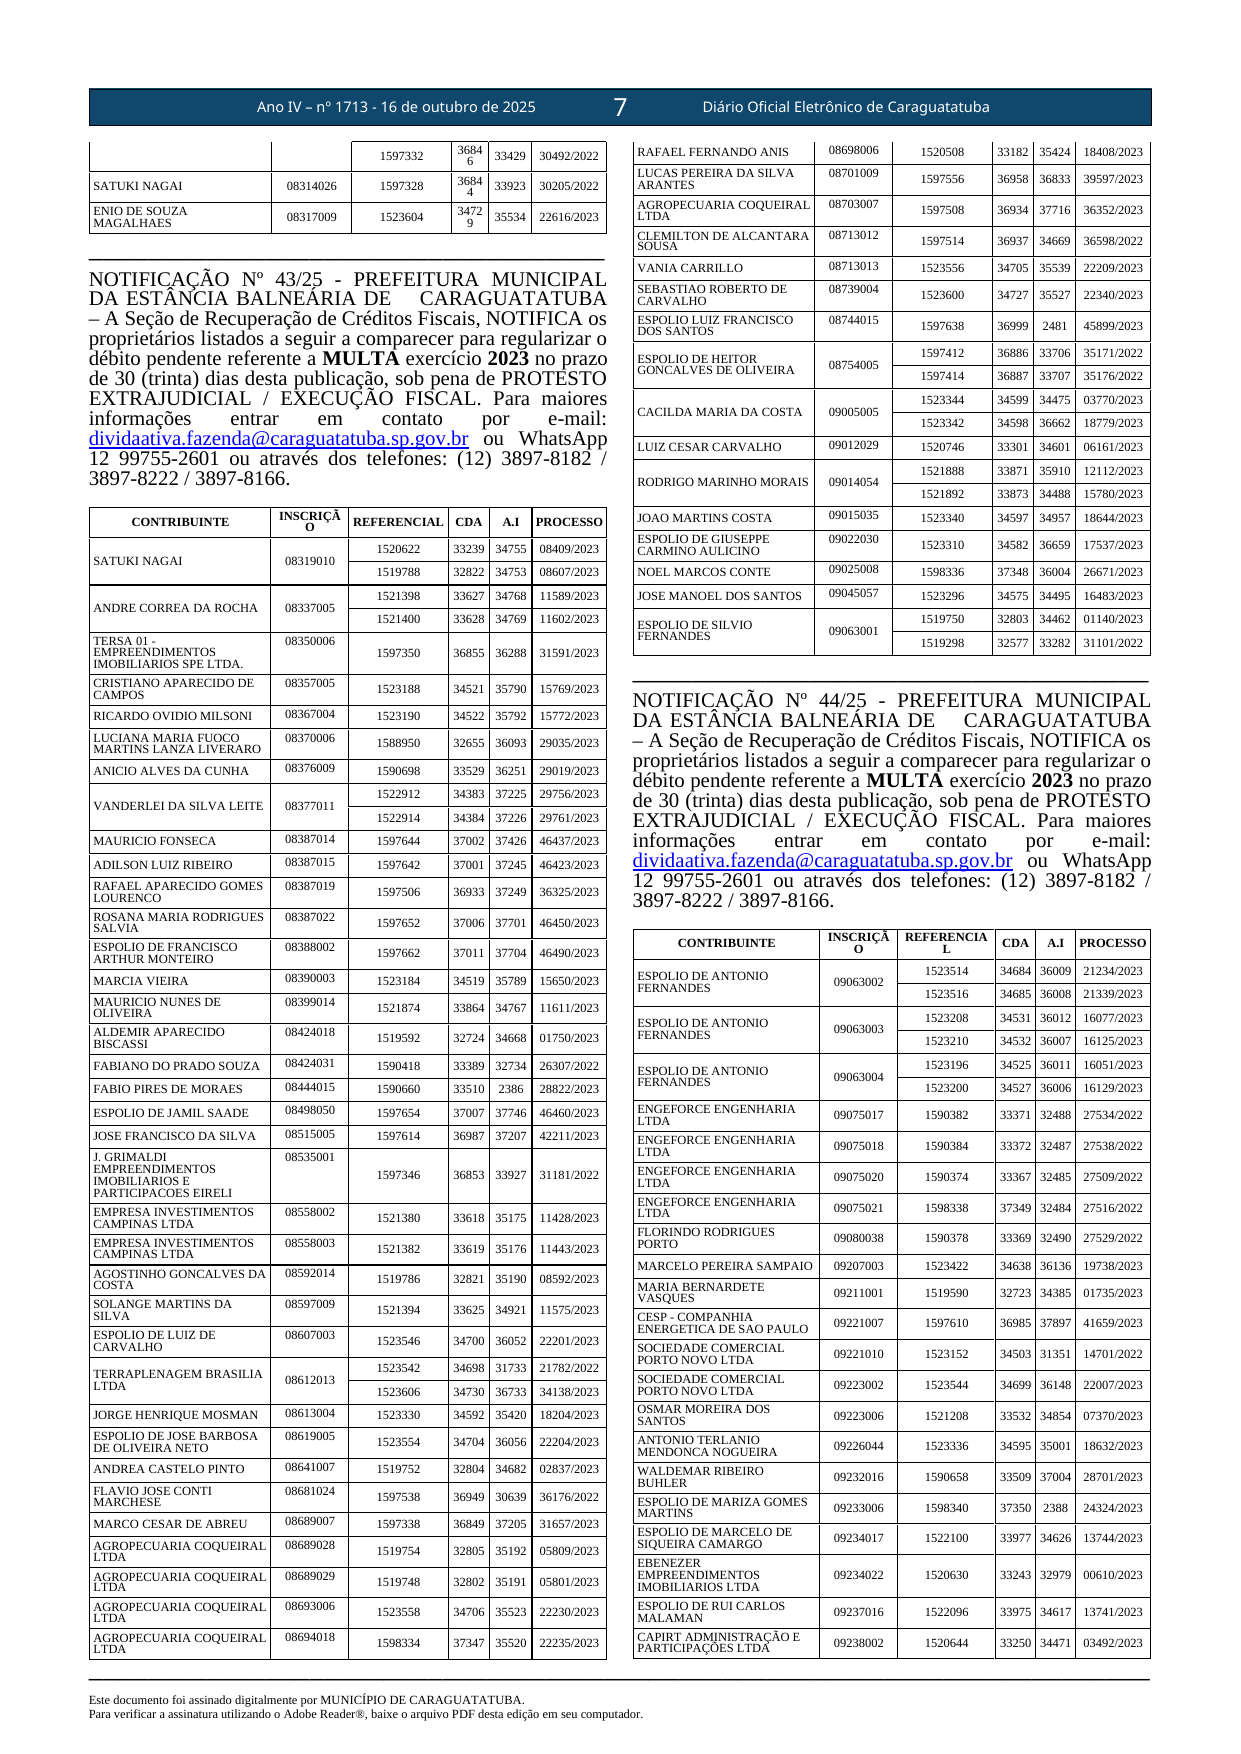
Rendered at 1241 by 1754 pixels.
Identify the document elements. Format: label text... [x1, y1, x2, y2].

table_cell 34385 [1036, 1279, 1075, 1308]
table_cell 07370/2023 [1076, 1402, 1150, 1431]
table_cell RICARDO OVIDIO MILSONI [90, 706, 270, 728]
table_cell 16129/2023 [1076, 1078, 1150, 1100]
table_header CONTRIBUINTE [634, 930, 819, 959]
table_cell 1523554 [349, 1428, 448, 1458]
table_cell 34957 [1034, 507, 1075, 530]
table_header REFERENCIAL [898, 930, 994, 959]
table_cell 08388002 [271, 940, 348, 969]
table_cell 09075021 [820, 1194, 897, 1223]
table_cell MAURICIO NUNES DE OLIVEIRA [90, 994, 270, 1023]
table_cell 33628 [449, 609, 489, 632]
table_cell 1590378 [898, 1224, 994, 1254]
table_header A.I [490, 508, 531, 537]
table_cell 1597652 [349, 909, 448, 938]
table_cell 1597350 [349, 633, 448, 674]
table_cell 36352/2023 [1076, 196, 1150, 226]
table_cell 31657/2023 [533, 1513, 606, 1536]
table_cell 08444015 [271, 1079, 348, 1101]
table_cell 1519298 [893, 632, 992, 655]
table_cell 1598336 [893, 562, 992, 584]
table_cell 33975 [996, 1598, 1035, 1628]
table_cell MARCIA VIEIRA [90, 970, 270, 993]
table_cell 46490/2023 [533, 940, 606, 969]
table_cell 1523336 [898, 1432, 994, 1462]
table_cell 09226044 [820, 1432, 897, 1462]
table_cell 36887 [993, 366, 1033, 388]
table_cell 36999 [993, 312, 1033, 341]
table_cell 33864 [449, 994, 489, 1023]
table_cell 09005005 [815, 390, 892, 436]
table_cell 1520622 [349, 539, 448, 561]
table_cell [90, 142, 271, 171]
table_cell 1597338 [349, 1513, 448, 1536]
table_cell 29756/2023 [533, 784, 606, 806]
table_cell 08387019 [271, 878, 348, 908]
table_cell 08515005 [271, 1126, 348, 1148]
table_cell 33871 [993, 460, 1033, 483]
table_cell 31733 [490, 1358, 531, 1380]
table_cell 37001 [449, 855, 489, 877]
table_cell 32804 [449, 1459, 489, 1482]
table_cell 31591/2023 [533, 633, 606, 674]
table_cell 36251 [490, 760, 531, 783]
table_cell 01140/2023 [1076, 609, 1150, 631]
table_cell 1597642 [349, 855, 448, 877]
table_cell 1519752 [349, 1459, 448, 1482]
table_cell 09025008 [815, 562, 892, 584]
table_cell 32655 [449, 730, 489, 759]
table_cell 37002 [449, 831, 489, 853]
table_cell 33282 [1034, 632, 1075, 655]
table_cell 1521380 [349, 1204, 448, 1234]
table_cell 09014054 [815, 460, 892, 506]
table_cell 37350 [996, 1494, 1035, 1523]
table_cell 36011 [1036, 1054, 1075, 1077]
table_cell 22340/2023 [1076, 281, 1150, 311]
table_cell 33529 [449, 760, 489, 783]
table_cell 1521398 [349, 586, 448, 608]
table_cell 24324/2023 [1076, 1494, 1150, 1523]
table_cell 18779/2023 [1076, 413, 1150, 436]
table_cell 37716 [1034, 196, 1075, 226]
table_cell 1521874 [349, 994, 448, 1023]
table_cell 1588950 [349, 730, 448, 759]
table_cell 45899/2023 [1076, 312, 1150, 341]
table_cell 08701009 [815, 165, 892, 195]
table_cell 1523556 [893, 258, 992, 280]
table_cell 1597662 [349, 940, 448, 969]
table_cell 34729 [452, 203, 488, 233]
table_cell JOSE FRANCISCO DA SILVA [90, 1126, 270, 1148]
table_cell ANDREA CASTELO PINTO [90, 1459, 270, 1482]
table_header PROCESSO [1076, 930, 1150, 959]
table_cell 15769/2023 [533, 675, 606, 705]
table_cell ESPOLIO DE ANTONIO FERNANDES [634, 1007, 819, 1053]
table_cell 36052 [490, 1327, 531, 1357]
table_cell 36093 [490, 730, 531, 759]
table_cell 29019/2023 [533, 760, 606, 783]
table_cell 08376009 [271, 760, 348, 783]
table_cell 09063001 [815, 609, 892, 655]
table_cell 1520644 [898, 1629, 994, 1658]
table_cell 34531 [996, 1007, 1035, 1030]
table_cell 37701 [490, 909, 531, 938]
table_cell 37426 [490, 831, 531, 853]
table_cell 34598 [993, 413, 1033, 436]
table_cell 2386 [490, 1079, 531, 1101]
table_cell EMPRESA INVESTIMENTOS CAMPINAS LTDA [90, 1235, 270, 1264]
table_cell 1590374 [898, 1163, 994, 1193]
table_cell ESPOLIO DE JAMIL SAADE [90, 1102, 270, 1125]
table_cell 08689028 [271, 1537, 348, 1567]
table_cell 33509 [996, 1463, 1035, 1493]
table_cell FABIANO DO PRADO SOUZA [90, 1055, 270, 1078]
table_cell 1522914 [349, 808, 448, 830]
table_cell 34669 [1034, 227, 1075, 256]
table_cell 21782/2022 [533, 1358, 606, 1380]
table_cell LUIZ CESAR CARVALHO [634, 437, 814, 459]
table_cell 32484 [1036, 1194, 1075, 1223]
table_cell 37897 [1036, 1309, 1075, 1339]
table_cell 1519788 [349, 562, 448, 584]
table_cell 28701/2023 [1076, 1463, 1150, 1493]
table_cell 08694018 [271, 1629, 348, 1659]
table_cell 02837/2023 [533, 1459, 606, 1482]
table_cell 08592/2023 [533, 1266, 606, 1295]
table_cell ESPOLIO DE JOSE BARBOSA DE OLIVEIRA NETO [90, 1428, 270, 1458]
table_cell 32488 [1036, 1101, 1075, 1131]
table_cell 34769 [490, 609, 531, 632]
table_cell 36136 [1036, 1255, 1075, 1278]
table_cell 08703007 [815, 196, 892, 226]
table_cell 32724 [449, 1025, 489, 1054]
table_cell AGROPECUARIA COQUEIRAL LTDA [90, 1598, 270, 1628]
table_cell 32802 [449, 1568, 489, 1597]
table_cell ESPOLIO DE ANTONIO FERNANDES [634, 1054, 819, 1100]
table_cell 32485 [1036, 1163, 1075, 1193]
table_cell 08713013 [815, 258, 892, 280]
table_cell 34488 [1034, 484, 1075, 506]
text NOTIFICAÇÃO Nº 44/25 - PREFEITURA MUNICIPAL DA ESTÂNCIA BALNEÁRIA DE CARAGUATATUBA – A Seção de Recuperação de Créditos Fiscais, NOTIFICA os proprietários listados a seguir a comparecer para regularizar o débito pendente referente a MULTA exercício 2023 no prazo de 30 (trinta) dias desta publicação, sob pena de PROTESTO EXTRAJUDICIAL / EXECUÇÃO FISCAL. Para maiores informações entrar em contato por e-mail: dividaativa.fazenda@caraguatatuba.sp.gov.br ou WhatsApp 12 99755-2601 ou através dos telefones: (12) 3897-8182 / 3897-8222 / 3897-8166. [632, 692, 1152, 912]
table_cell 46460/2023 [533, 1102, 606, 1125]
table_cell 08607/2023 [533, 562, 606, 584]
table_cell 35190 [490, 1266, 531, 1295]
table_cell 22230/2023 [533, 1598, 606, 1628]
table_cell TERSA 01 - EMPREENDIMENTOS IMOBILIARIOS SPE LTDA. [90, 633, 270, 674]
table_cell 34854 [1036, 1402, 1075, 1431]
table_cell 11443/2023 [533, 1235, 606, 1264]
table_cell 1520508 [893, 142, 992, 164]
table_cell 05809/2023 [533, 1537, 606, 1567]
table_cell LUCIANA MARIA FUOCO MARTINS LANZA LIVERARO [90, 730, 270, 759]
table_cell ESPOLIO DE GIUSEPPE CARMINO AULICINO [634, 531, 814, 561]
table_cell 1590698 [349, 760, 448, 783]
table_cell 08314026 [272, 173, 351, 202]
table_cell ANTONIO TERLANIO MENDONCA NOGUEIRA [634, 1432, 819, 1462]
table_cell 37225 [490, 784, 531, 806]
table_cell 35789 [490, 970, 531, 993]
table_cell SATUKI NAGAI [90, 539, 270, 584]
table_cell 01750/2023 [533, 1025, 606, 1054]
table_cell 32734 [490, 1055, 531, 1078]
table_cell 35420 [490, 1405, 531, 1427]
table_cell 1598340 [898, 1494, 994, 1523]
table_cell 37245 [490, 855, 531, 877]
table_cell 1597556 [893, 165, 992, 195]
table_cell 36325/2023 [533, 878, 606, 908]
table_cell 41659/2023 [1076, 1309, 1150, 1339]
table_cell LUCAS PEREIRA DA SILVA ARANTES [634, 165, 814, 195]
table_cell 36833 [1034, 165, 1075, 195]
table_cell 16077/2023 [1076, 1007, 1150, 1030]
table_cell 1523196 [898, 1054, 994, 1077]
table_cell 32723 [996, 1279, 1035, 1308]
table_cell 37007 [449, 1102, 489, 1125]
table_cell 09080038 [820, 1224, 897, 1254]
table_cell 11611/2023 [533, 994, 606, 1023]
table_cell 36148 [1036, 1371, 1075, 1401]
table_cell 16051/2023 [1076, 1054, 1150, 1077]
table_cell 46423/2023 [533, 855, 606, 877]
table_cell WALDEMAR RIBEIRO BUHLER [634, 1463, 819, 1493]
table_cell 08689007 [271, 1513, 348, 1536]
table_cell 1522096 [898, 1598, 994, 1628]
table_cell 1598334 [349, 1629, 448, 1659]
table_cell 1523604 [352, 203, 451, 233]
table_cell SATUKI NAGAI [90, 173, 271, 202]
table_cell 08498050 [271, 1102, 348, 1125]
table_cell 33619 [449, 1235, 489, 1264]
table_cell 09075017 [820, 1101, 897, 1131]
table_cell EBENEZER EMPREENDIMENTOS IMOBILIARIOS LTDA [634, 1555, 819, 1597]
table_cell VANDERLEI DA SILVA LEITE [90, 784, 270, 830]
table_cell 1523310 [893, 531, 992, 561]
table_cell 1597506 [349, 878, 448, 908]
table_cell 36176/2022 [533, 1483, 606, 1512]
table_cell EMPRESA INVESTIMENTOS CAMPINAS LTDA [90, 1204, 270, 1234]
table_cell SOCIEDADE COMERCIAL PORTO NOVO LTDA [634, 1340, 819, 1370]
table_cell 1523210 [898, 1031, 994, 1053]
table_cell 35790 [490, 675, 531, 705]
table_cell 34599 [993, 390, 1033, 412]
table_cell JORGE HENRIQUE MOSMAN [90, 1405, 270, 1427]
table_cell 34626 [1036, 1525, 1075, 1554]
table_cell 34519 [449, 970, 489, 993]
table_cell 08424018 [271, 1025, 348, 1054]
table_cell 35520 [490, 1629, 531, 1659]
table_cell 08357005 [271, 675, 348, 705]
table_cell 33927 [490, 1149, 531, 1203]
table_cell 1523330 [349, 1405, 448, 1427]
table_cell 1597538 [349, 1483, 448, 1512]
table_cell AGROPECUARIA COQUEIRAL LTDA [90, 1537, 270, 1567]
table_cell 33625 [449, 1296, 489, 1326]
table_header CONTRIBUINTE [90, 508, 270, 537]
table_cell 1523342 [893, 413, 992, 436]
table_cell 35527 [1034, 281, 1075, 311]
table_cell 36985 [996, 1309, 1035, 1339]
table_cell 08689029 [271, 1568, 348, 1597]
table_cell 32490 [1036, 1224, 1075, 1254]
table_cell 35192 [490, 1537, 531, 1567]
table_cell 37347 [449, 1629, 489, 1659]
table_cell JOSE MANOEL DOS SANTOS [634, 585, 814, 608]
table_cell 08558003 [271, 1235, 348, 1264]
table_cell 1597610 [898, 1309, 994, 1339]
table_cell 1523184 [349, 970, 448, 993]
table_cell 1521888 [893, 460, 992, 483]
table_cell 27529/2022 [1076, 1224, 1150, 1254]
table_cell FABIO PIRES DE MORAES [90, 1079, 270, 1101]
table_cell 36007 [1036, 1031, 1075, 1053]
table_cell 34525 [996, 1054, 1035, 1077]
table_cell 08424031 [271, 1055, 348, 1078]
table_cell 34462 [1034, 609, 1075, 631]
table_cell 1523542 [349, 1358, 448, 1380]
table_cell 1590660 [349, 1079, 448, 1101]
table_cell 35523 [490, 1598, 531, 1628]
text NOTIFICAÇÃO Nº 43/25 - PREFEITURA MUNICIPAL DA ESTÂNCIA BALNEÁRIA DE CARAGUATATUBA – A Seção de Recuperação de Créditos Fiscais, NOTIFICA os proprietários listados a seguir a comparecer para regularizar o débito pendente referente a MULTA exercício 2023 no prazo de 30 (trinta) dias desta publicação, sob pena de PROTESTO EXTRAJUDICIAL / EXECUÇÃO FISCAL. Para maiores informações entrar em contato por e-mail: dividaativa.fazenda@caraguatatuba.sp.gov.br ou WhatsApp 12 99755-2601 ou através dos telefones: (12) 3897-8182 / 3897-8222 / 3897-8166. [88, 270, 608, 490]
table_cell 34700 [449, 1327, 489, 1357]
table_cell 11428/2023 [533, 1204, 606, 1234]
table_cell 1590382 [898, 1101, 994, 1131]
table_cell 03770/2023 [1076, 390, 1150, 412]
table_cell 36958 [993, 165, 1033, 195]
table_cell 33243 [996, 1555, 1035, 1597]
table_cell 34592 [449, 1405, 489, 1427]
table_cell 37226 [490, 808, 531, 830]
table_cell 09012029 [815, 437, 892, 459]
table_cell 17537/2023 [1076, 531, 1150, 561]
table_cell 05801/2023 [533, 1568, 606, 1597]
table_cell 36733 [490, 1381, 531, 1404]
table_cell 09045057 [815, 585, 892, 608]
table_cell 39597/2023 [1076, 165, 1150, 195]
table_cell ESPOLIO DE RUI CARLOS MALAMAN [634, 1598, 819, 1628]
table_cell 1523190 [349, 706, 448, 728]
table_cell 33250 [996, 1629, 1035, 1658]
table_cell 08390003 [271, 970, 348, 993]
table_cell 1523600 [893, 281, 992, 311]
table_cell 36937 [993, 227, 1033, 256]
table_cell 09221010 [820, 1340, 897, 1370]
table_cell 34503 [996, 1340, 1035, 1370]
table_cell 22204/2023 [533, 1428, 606, 1458]
table_cell ESPOLIO DE LUIZ DE CARVALHO [90, 1327, 270, 1357]
table_cell 08698006 [815, 142, 892, 164]
table_cell 35171/2022 [1076, 343, 1150, 365]
table_cell 1590384 [898, 1132, 994, 1162]
table_cell 19738/2023 [1076, 1255, 1150, 1278]
table_cell 12112/2023 [1076, 460, 1150, 483]
table_cell 1523544 [898, 1371, 994, 1401]
table_cell 34685 [996, 984, 1035, 1006]
table_cell 08337005 [271, 586, 348, 632]
table_cell 30492/2022 [532, 142, 606, 171]
table_cell 33182 [993, 142, 1033, 164]
table_cell 22209/2023 [1076, 258, 1150, 280]
table_cell 09238002 [820, 1629, 897, 1658]
table_cell ENIO DE SOUZA MAGALHAES [90, 203, 271, 233]
table_cell FLAVIO JOSE CONTI MARCHESE [90, 1483, 270, 1512]
table_cell 27516/2022 [1076, 1194, 1150, 1223]
table_cell ESPOLIO DE HEITOR GONCALVES DE OLIVEIRA [634, 343, 814, 388]
table_cell 1519748 [349, 1568, 448, 1597]
table_cell 36009 [1036, 960, 1075, 983]
table_cell 08739004 [815, 281, 892, 311]
table_cell ENGEFORCE ENGENHARIA LTDA [634, 1194, 819, 1223]
table_cell 08367004 [271, 706, 348, 728]
table_cell 1597332 [352, 142, 451, 171]
table_cell 33627 [449, 586, 489, 608]
table_cell 1522100 [898, 1525, 994, 1554]
table_cell 36844 [452, 173, 488, 202]
table_cell 1520746 [893, 437, 992, 459]
table_cell 09211001 [820, 1279, 897, 1308]
table_cell 36056 [490, 1428, 531, 1458]
table_cell 34668 [490, 1025, 531, 1054]
table_cell 2481 [1034, 312, 1075, 341]
table_cell 08612013 [271, 1358, 348, 1404]
table_cell 08387015 [271, 855, 348, 877]
table_cell 1523152 [898, 1340, 994, 1370]
table_cell 36004 [1034, 562, 1075, 584]
table_cell CESP - COMPANHIA ENERGETICA DE SAO PAULO [634, 1309, 819, 1339]
table_cell 09234022 [820, 1555, 897, 1597]
table_header CDA [449, 508, 489, 537]
table_cell 01735/2023 [1076, 1279, 1150, 1308]
table_cell 08713012 [815, 227, 892, 256]
table_cell 1597654 [349, 1102, 448, 1125]
table_header INSCRIÇÃO [820, 930, 897, 959]
table_cell 1523516 [898, 984, 994, 1006]
table_cell 34699 [996, 1371, 1035, 1401]
table_cell 34475 [1034, 390, 1075, 412]
table_cell 08641007 [271, 1459, 348, 1482]
table_cell 18632/2023 [1076, 1432, 1150, 1462]
table_cell RODRIGO MARINHO MORAIS [634, 460, 814, 506]
table_cell 35534 [489, 203, 531, 233]
table_cell CACILDA MARIA DA COSTA [634, 390, 814, 436]
table_cell 37006 [449, 909, 489, 938]
table_cell 36855 [449, 633, 489, 674]
table_cell 34682 [490, 1459, 531, 1482]
table_cell JOAO MARTINS COSTA [634, 507, 814, 530]
table_cell 37004 [1036, 1463, 1075, 1493]
table_cell 35191 [490, 1568, 531, 1597]
table_cell 34698 [449, 1358, 489, 1380]
table_cell 27538/2022 [1076, 1132, 1150, 1162]
table_cell 33977 [996, 1525, 1035, 1554]
table_cell 1523188 [349, 675, 448, 705]
table_cell MARCELO PEREIRA SAMPAIO [634, 1255, 819, 1278]
table_cell 27534/2022 [1076, 1101, 1150, 1131]
table_cell 09075018 [820, 1132, 897, 1162]
table_cell 37011 [449, 940, 489, 969]
table_cell SOLANGE MARTINS DA SILVA [90, 1296, 270, 1326]
table_header A.I [1036, 930, 1075, 959]
table_cell 34384 [449, 808, 489, 830]
table_cell 1519786 [349, 1266, 448, 1295]
table_cell ESPOLIO DE SILVIO FERNANDES [634, 609, 814, 655]
table_cell 08607003 [271, 1327, 348, 1357]
table_cell 15780/2023 [1076, 484, 1150, 506]
table_cell 13744/2023 [1076, 1525, 1150, 1554]
table_cell 21339/2023 [1076, 984, 1150, 1006]
table_cell 09233006 [820, 1494, 897, 1523]
table_cell ENGEFORCE ENGENHARIA LTDA [634, 1163, 819, 1193]
table_cell 36846 [452, 142, 488, 171]
table_cell 09237016 [820, 1598, 897, 1628]
table_cell 08377011 [271, 784, 348, 830]
table_cell 21234/2023 [1076, 960, 1150, 983]
table_cell 33532 [996, 1402, 1035, 1431]
table_cell 00610/2023 [1076, 1555, 1150, 1597]
table_cell 09063004 [820, 1054, 897, 1100]
table_cell 1597614 [349, 1126, 448, 1148]
table_cell 1598338 [898, 1194, 994, 1223]
table_cell 37249 [490, 878, 531, 908]
table_cell 37746 [490, 1102, 531, 1125]
table_cell 33873 [993, 484, 1033, 506]
table_cell 36006 [1036, 1078, 1075, 1100]
table_cell [272, 142, 351, 171]
table_cell 34706 [449, 1598, 489, 1628]
table_cell 31181/2022 [533, 1149, 606, 1203]
table_cell 33367 [996, 1163, 1035, 1193]
table_cell 33618 [449, 1204, 489, 1234]
table_cell 08399014 [271, 994, 348, 1023]
table_cell 32805 [449, 1537, 489, 1567]
table_cell 31351 [1036, 1340, 1075, 1370]
table_cell 08387014 [271, 831, 348, 853]
table_cell 1523296 [893, 585, 992, 608]
table_cell 1521892 [893, 484, 992, 506]
table_cell 34527 [996, 1078, 1035, 1100]
table_cell 46437/2023 [533, 831, 606, 853]
table_cell 36598/2022 [1076, 227, 1150, 256]
table_cell J. GRIMALDI EMPREENDIMENTOS IMOBILIARIOS E PARTICIPACOES EIRELI [90, 1149, 270, 1203]
table_cell 42211/2023 [533, 1126, 606, 1148]
table_cell 36849 [449, 1513, 489, 1536]
table_cell ENGEFORCE ENGENHARIA LTDA [634, 1101, 819, 1131]
table_cell 1597414 [893, 366, 992, 388]
table_cell 1597412 [893, 343, 992, 365]
table_cell 35792 [490, 706, 531, 728]
table_cell 35910 [1034, 460, 1075, 483]
table_cell 34495 [1034, 585, 1075, 608]
table_cell CAPIRT ADMINISTRAÇÃO E PARTICIPAÇÕES LTDA [634, 1629, 819, 1658]
table_cell 36288 [490, 633, 531, 674]
table_cell 08681024 [271, 1483, 348, 1512]
table_cell ALDEMIR APARECIDO BISCASSI [90, 1025, 270, 1054]
table_cell 18408/2023 [1076, 142, 1150, 164]
table_cell 33510 [449, 1079, 489, 1101]
table_cell 1523558 [349, 1598, 448, 1628]
table_cell 33707 [1034, 366, 1075, 388]
table_cell 22007/2023 [1076, 1371, 1150, 1401]
table_cell 33429 [489, 142, 531, 171]
table_cell 15650/2023 [533, 970, 606, 993]
table_cell AGOSTINHO GONCALVES DA COSTA [90, 1266, 270, 1295]
table_cell 08754005 [815, 343, 892, 388]
table_cell 36659 [1034, 531, 1075, 561]
table_cell ESPOLIO DE ANTONIO FERNANDES [634, 960, 819, 1006]
table_cell 34521 [449, 675, 489, 705]
table_cell 29761/2023 [533, 808, 606, 830]
table_cell 1522912 [349, 784, 448, 806]
table_cell 37704 [490, 940, 531, 969]
table_cell 35539 [1034, 258, 1075, 280]
table_cell ANDRE CORREA DA ROCHA [90, 586, 270, 632]
table_cell 34597 [993, 507, 1033, 530]
table_cell 34753 [490, 562, 531, 584]
table_cell 18204/2023 [533, 1405, 606, 1427]
table_cell 33239 [449, 539, 489, 561]
table_cell 09063003 [820, 1007, 897, 1053]
table_cell 34767 [490, 994, 531, 1023]
table_cell ANICIO ALVES DA CUNHA [90, 760, 270, 783]
table_cell 26307/2022 [533, 1055, 606, 1078]
table_cell 34532 [996, 1031, 1035, 1053]
table_cell 14701/2022 [1076, 1340, 1150, 1370]
table_cell CLEMILTON DE ALCANTARA SOUSA [634, 227, 814, 256]
table_cell 34768 [490, 586, 531, 608]
table_cell 1523340 [893, 507, 992, 530]
table_cell 36662 [1034, 413, 1075, 436]
table_cell 30205/2022 [532, 173, 606, 202]
table_cell 32821 [449, 1266, 489, 1295]
table_cell 34921 [490, 1296, 531, 1326]
table_cell 1590658 [898, 1463, 994, 1493]
table_cell 09234017 [820, 1525, 897, 1554]
table_cell 1597514 [893, 227, 992, 256]
table_cell 1597638 [893, 312, 992, 341]
table_cell 34522 [449, 706, 489, 728]
table_cell 32803 [993, 609, 1033, 631]
table_cell 37348 [993, 562, 1033, 584]
table_cell CRISTIANO APARECIDO DE CAMPOS [90, 675, 270, 705]
table_cell 32822 [449, 562, 489, 584]
table_cell ADILSON LUIZ RIBEIRO [90, 855, 270, 877]
table_cell 1521394 [349, 1296, 448, 1326]
table_cell 1523200 [898, 1078, 994, 1100]
table_cell 35176 [490, 1235, 531, 1264]
table_cell 09022030 [815, 531, 892, 561]
table_cell 1597644 [349, 831, 448, 853]
table_cell 08619005 [271, 1428, 348, 1458]
table_cell RAFAEL FERNANDO ANIS [634, 142, 814, 164]
table_cell 08592014 [271, 1266, 348, 1295]
table_cell 36949 [449, 1483, 489, 1512]
table_cell 33706 [1034, 343, 1075, 365]
table_cell FLORINDO RODRIGUES PORTO [634, 1224, 819, 1254]
table_cell 1523546 [349, 1327, 448, 1357]
table_header CDA [996, 930, 1035, 959]
table_cell 16483/2023 [1076, 585, 1150, 608]
table_cell OSMAR MOREIRA DOS SANTOS [634, 1402, 819, 1431]
table_cell AGROPECUARIA COQUEIRAL LTDA [90, 1629, 270, 1659]
table_cell 1519750 [893, 609, 992, 631]
table_cell 1597346 [349, 1149, 448, 1203]
table_cell 11602/2023 [533, 609, 606, 632]
table_cell 32487 [1036, 1132, 1075, 1162]
table_cell 09232016 [820, 1463, 897, 1493]
table_header REFERENCIAL [349, 508, 448, 537]
table_cell 36987 [449, 1126, 489, 1148]
table_cell SOCIEDADE COMERCIAL PORTO NOVO LTDA [634, 1371, 819, 1401]
table_cell 33923 [489, 173, 531, 202]
table_cell 1523208 [898, 1007, 994, 1030]
table_cell 09223002 [820, 1371, 897, 1401]
table_cell 2388 [1036, 1494, 1075, 1523]
table_cell 08317009 [272, 203, 351, 233]
table_cell 36933 [449, 878, 489, 908]
table_cell 09207003 [820, 1255, 897, 1278]
table_cell 08744015 [815, 312, 892, 341]
table_cell 08370006 [271, 730, 348, 759]
table_cell 37205 [490, 1513, 531, 1536]
table_cell 1521400 [349, 609, 448, 632]
table_cell 09223006 [820, 1402, 897, 1431]
table_cell 34755 [490, 539, 531, 561]
table_cell 26671/2023 [1076, 562, 1150, 584]
table_cell 30639 [490, 1483, 531, 1512]
table_cell 35176/2022 [1076, 366, 1150, 388]
table_cell MARCO CESAR DE ABREU [90, 1513, 270, 1536]
table_cell 34705 [993, 258, 1033, 280]
table_cell 36934 [993, 196, 1033, 226]
table_cell 1519754 [349, 1537, 448, 1567]
table_cell 1521208 [898, 1402, 994, 1431]
table_cell 09063002 [820, 960, 897, 1006]
table_cell 34582 [993, 531, 1033, 561]
table_cell AGROPECUARIA COQUEIRAL LTDA [634, 196, 814, 226]
table_cell SEBASTIAO ROBERTO DE CARVALHO [634, 281, 814, 311]
text ─────────────────────────────────── [88, 250, 608, 270]
table_header PROCESSO [533, 508, 606, 537]
table_cell 22616/2023 [532, 203, 606, 233]
table_cell 36012 [1036, 1007, 1075, 1030]
table_cell 34383 [449, 784, 489, 806]
table_cell TERRAPLENAGEM BRASILIA LTDA [90, 1358, 270, 1404]
table_cell 08535001 [271, 1149, 348, 1203]
table_cell 34638 [996, 1255, 1035, 1278]
table_cell 08319010 [271, 539, 348, 584]
table_cell 1523606 [349, 1381, 448, 1404]
table_cell 28822/2023 [533, 1079, 606, 1101]
table_cell 1520630 [898, 1555, 994, 1597]
table_header INSCRIÇÃO [271, 508, 348, 537]
table_cell 1523514 [898, 960, 994, 983]
table_cell 34471 [1036, 1629, 1075, 1658]
table_cell 11589/2023 [533, 586, 606, 608]
table_cell 36853 [449, 1149, 489, 1203]
table_cell 32577 [993, 632, 1033, 655]
table_cell 08693006 [271, 1598, 348, 1628]
table_cell 08613004 [271, 1405, 348, 1427]
table_cell 33301 [993, 437, 1033, 459]
table_cell MARIA BERNARDETE VASQUES [634, 1279, 819, 1308]
table_cell RAFAEL APARECIDO GOMES LOURENCO [90, 878, 270, 908]
table_cell 34595 [996, 1432, 1035, 1462]
table_cell 06161/2023 [1076, 437, 1150, 459]
table_cell ROSANA MARIA RODRIGUES SALVIA [90, 909, 270, 938]
table_cell 08350006 [271, 633, 348, 674]
table_cell 34704 [449, 1428, 489, 1458]
table_cell 36886 [993, 343, 1033, 365]
table_cell 1521382 [349, 1235, 448, 1264]
table_cell 34617 [1036, 1598, 1075, 1628]
table_cell 03492/2023 [1076, 1629, 1150, 1658]
table_cell 1523344 [893, 390, 992, 412]
table_cell ENGEFORCE ENGENHARIA LTDA [634, 1132, 819, 1162]
table_cell 34138/2023 [533, 1381, 606, 1404]
table_cell 1597328 [352, 173, 451, 202]
table_cell MAURICIO FONSECA [90, 831, 270, 853]
table_cell 34730 [449, 1381, 489, 1404]
table_cell 1523422 [898, 1255, 994, 1278]
table_cell 31101/2022 [1076, 632, 1150, 655]
table_cell ESPOLIO LUIZ FRANCISCO DOS SANTOS [634, 312, 814, 341]
table_cell 09075020 [820, 1163, 897, 1193]
table_cell 22235/2023 [533, 1629, 606, 1659]
table_cell AGROPECUARIA COQUEIRAL LTDA [90, 1568, 270, 1597]
table_cell 32979 [1036, 1555, 1075, 1597]
table_cell 08409/2023 [533, 539, 606, 561]
table_cell 22201/2023 [533, 1327, 606, 1357]
table_cell 15772/2023 [533, 706, 606, 728]
table_cell 1519590 [898, 1279, 994, 1308]
table_cell 33389 [449, 1055, 489, 1078]
text ─────────────────────────────────── [632, 672, 1152, 692]
table_cell 08558002 [271, 1204, 348, 1234]
table_cell 35424 [1034, 142, 1075, 164]
table_cell ESPOLIO DE FRANCISCO ARTHUR MONTEIRO [90, 940, 270, 969]
table_cell 08597009 [271, 1296, 348, 1326]
table_cell 09015035 [815, 507, 892, 530]
table_cell 33369 [996, 1224, 1035, 1254]
table_cell 11575/2023 [533, 1296, 606, 1326]
table_cell 36008 [1036, 984, 1075, 1006]
table_cell 09221007 [820, 1309, 897, 1339]
table_cell 46450/2023 [533, 909, 606, 938]
table_cell 1519592 [349, 1025, 448, 1054]
table_cell 34575 [993, 585, 1033, 608]
table_cell 16125/2023 [1076, 1031, 1150, 1053]
table_cell NOEL MARCOS CONTE [634, 562, 814, 584]
table_cell 37207 [490, 1126, 531, 1148]
table_cell ESPOLIO DE MARCELO DE SIQUEIRA CAMARGO [634, 1525, 819, 1554]
table_cell 29035/2023 [533, 730, 606, 759]
table_cell 35001 [1036, 1432, 1075, 1462]
table_cell 13741/2023 [1076, 1598, 1150, 1628]
table_cell 33371 [996, 1101, 1035, 1131]
table_cell 27509/2022 [1076, 1163, 1150, 1193]
table_cell 37349 [996, 1194, 1035, 1223]
table_cell 35175 [490, 1204, 531, 1234]
table_cell ESPOLIO DE MARIZA GOMES MARTINS [634, 1494, 819, 1523]
table_cell 1597508 [893, 196, 992, 226]
table_cell 34601 [1034, 437, 1075, 459]
table_cell 34727 [993, 281, 1033, 311]
table_cell 1590418 [349, 1055, 448, 1078]
table_cell 08387022 [271, 909, 348, 938]
table_cell 33372 [996, 1132, 1035, 1162]
table_cell 34684 [996, 960, 1035, 983]
table_cell 18644/2023 [1076, 507, 1150, 530]
table_cell VANIA CARRILLO [634, 258, 814, 280]
